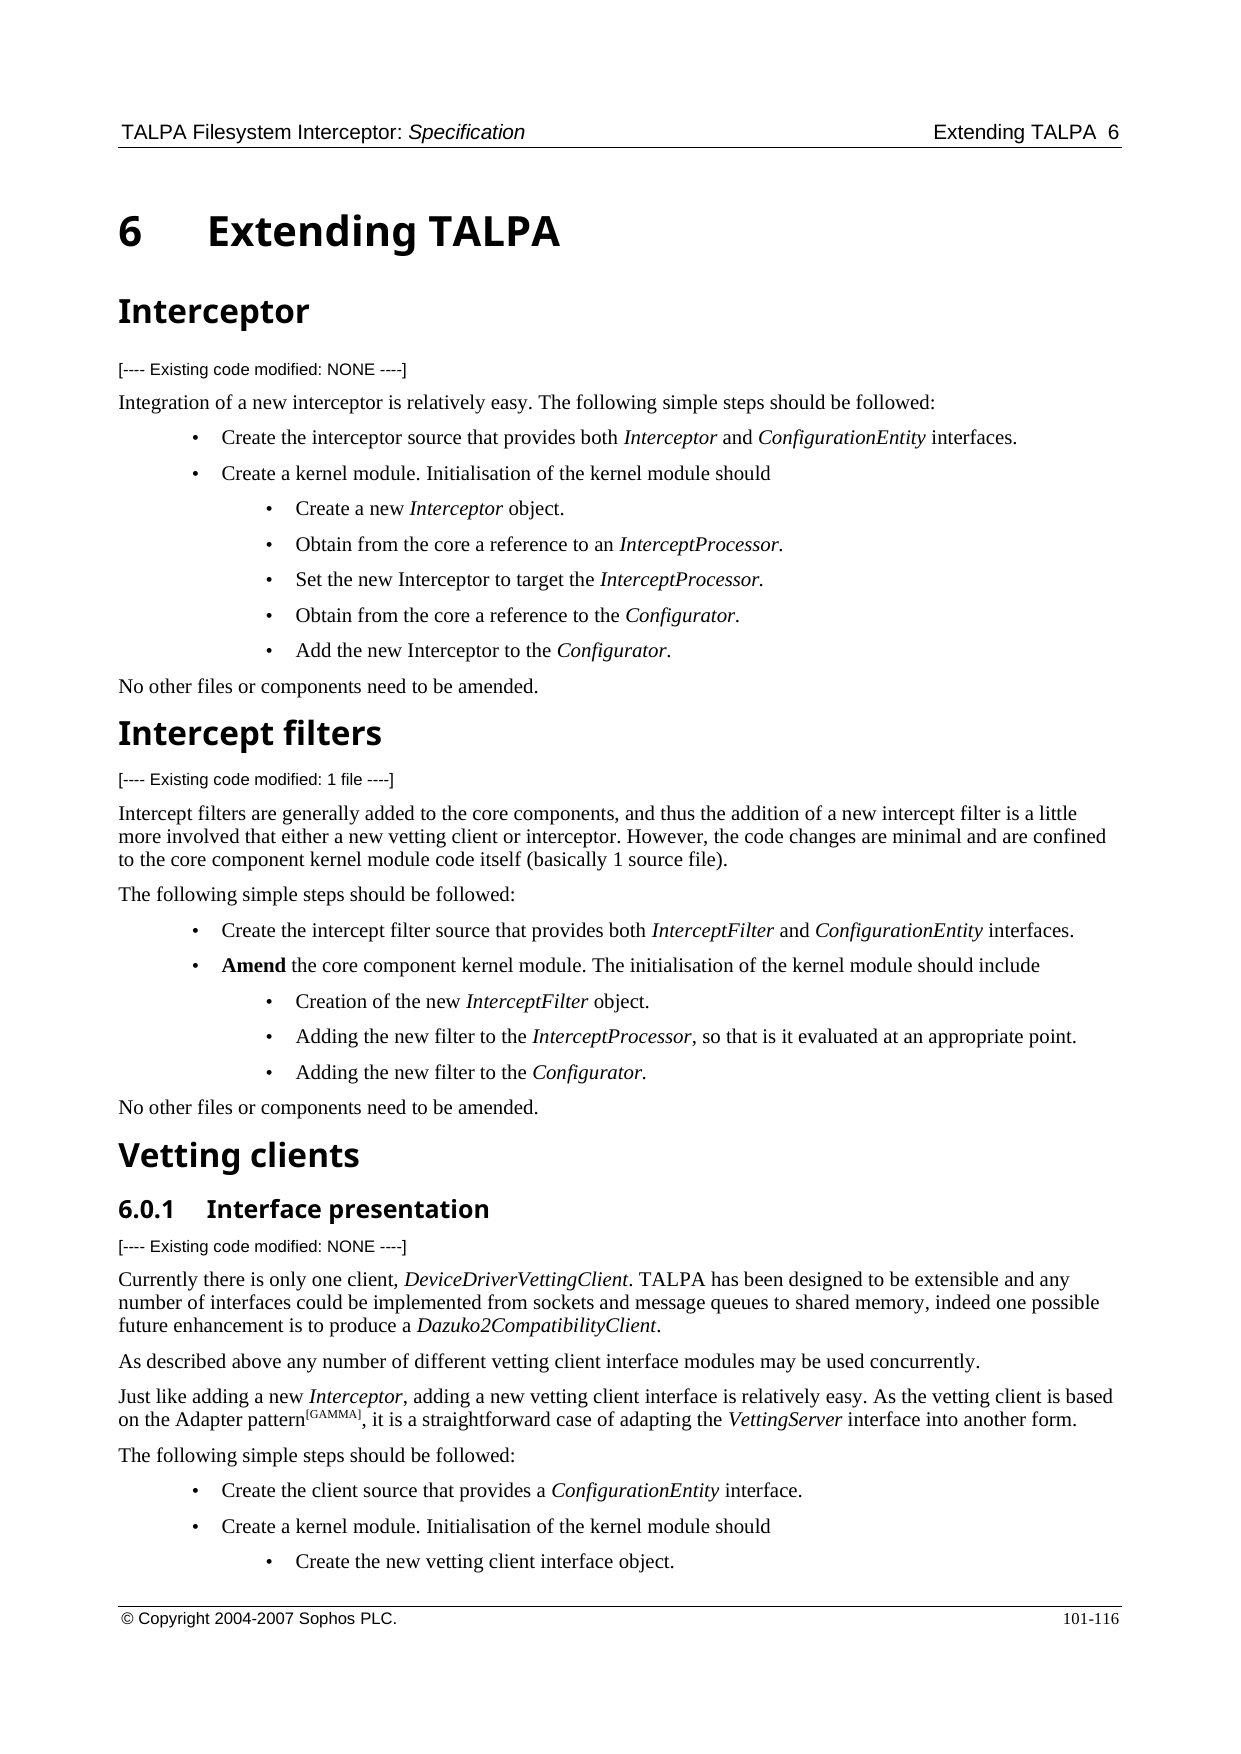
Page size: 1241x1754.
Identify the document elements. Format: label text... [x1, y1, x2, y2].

subtitle Vetting clients [118, 1132, 1122, 1177]
subtitle Intercept filters [118, 710, 1122, 755]
list Create the client source that provides a ConfigurationEntity interface. [192, 1479, 1122, 1502]
list Create a kernel module. Initialisation of the kernel module should [192, 462, 1122, 484]
text Integration of a new interceptor is relatively easy. The following simple steps should be followed: [118, 391, 1122, 413]
list Obtain from the core a reference to the Configurator. [266, 604, 1122, 627]
list Creation of the new InterceptFilter object. [266, 989, 1122, 1013]
text [---- Existing code modified: NONE ----] [118, 1237, 1122, 1256]
list Create the interceptor source that provides both Interceptor and ConfigurationEntity interfaces. [192, 426, 1122, 449]
text [---- Existing code modified: 1 file ----] [118, 770, 1122, 789]
list Adding the new filter to the Configurator. [266, 1061, 1122, 1084]
text No other files or components need to be amended. [118, 1096, 1122, 1119]
list Add the new Interceptor to the Configurator. [266, 639, 1122, 662]
list Create a new Interceptor object. [266, 497, 1122, 520]
list Adding the new filter to the InterceptProcessor, so that is it evaluated at an appropriate point. [266, 1025, 1122, 1048]
list Amend the core component kernel module. The initialisation of the kernel module should include [192, 954, 1122, 977]
subtitle Interface presentation [118, 1192, 1122, 1226]
text Currently there is only one client, DeviceDriverVettingClient. TALPA has been designed to be extensible and any number of interfaces could be implemented from sockets and message queues to shared memory, indeed one possible future enhancement is to produce a Dazuko2CompatibilityClient. [118, 1268, 1122, 1337]
subtitle Extending TALPA [118, 202, 1122, 259]
list Obtain from the core a reference to an InterceptProcessor. [266, 533, 1122, 556]
subtitle Interceptor [118, 288, 1122, 333]
text Intercept filters are generally added to the core components, and thus the addition of a new intercept filter is a little more involved that either a new vetting client or interceptor. However, the code changes are minimal and are confined to the core component kernel module code itself (basically 1 source file). [118, 801, 1122, 871]
text [---- Existing code modified: NONE ----] [118, 360, 1122, 379]
list Create the new vetting client interface object. [266, 1550, 1122, 1573]
text The following simple steps should be followed: [118, 1443, 1122, 1467]
text Just like adding a new Interceptor, adding a new vetting client interface is relatively easy. As the vetting client is based on the Adapter pattern[GAMMA], it is a straightforward case of adapting the VettingServer interface into another form. [118, 1385, 1122, 1431]
text No other files or components need to be amended. [118, 675, 1122, 698]
list Set the new Interceptor to target the InterceptProcessor. [266, 568, 1122, 591]
text As described above any number of different vetting client interface modules may be used concurrently. [118, 1349, 1122, 1372]
list Create the intercept filter source that provides both InterceptFilter and ConfigurationEntity interfaces. [192, 918, 1122, 942]
text The following simple steps should be followed: [118, 883, 1122, 906]
list Create a kernel module. Initialisation of the kernel module should [192, 1514, 1122, 1538]
